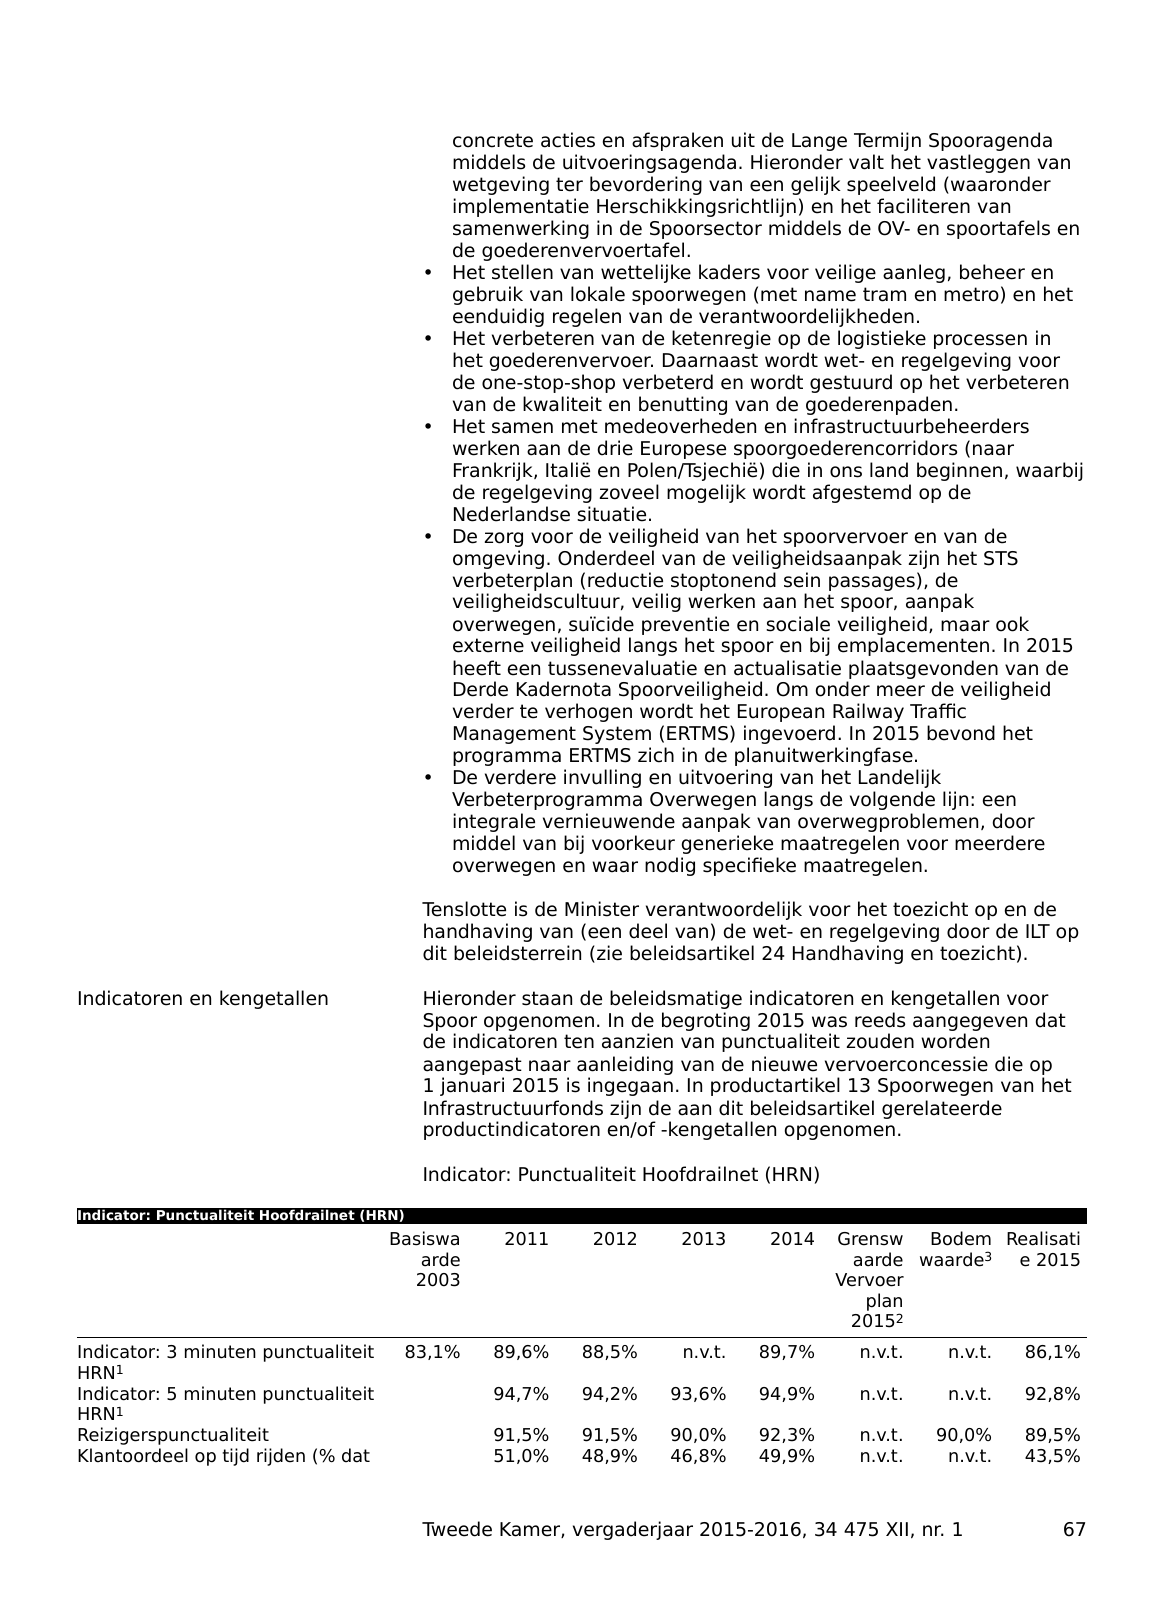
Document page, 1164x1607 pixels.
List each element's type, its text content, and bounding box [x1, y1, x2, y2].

table_header Indicator: Punctualiteit Hoofdrailnet (HRN) [77, 1208, 1087, 1223]
text Tenslotte is de Minister verantwoordelijk voor het toezicht op en de handhaving van (een deel van) de wet- en regelgeving door de ILT op dit beleidsterrein (zie beleidsartikel 24 Handhaving en toezicht). [422, 899, 1087, 965]
table_cell Realisatie 2015 [998, 1224, 1087, 1337]
table_cell 92,8% [998, 1384, 1087, 1425]
table_cell [378, 1384, 466, 1425]
table_cell 2014 [732, 1224, 821, 1337]
table_cell 89,6% [466, 1338, 555, 1384]
table_cell n.v.t. [821, 1425, 909, 1446]
text Hieronder staan de beleidsmatige indicatoren en kengetallen voor Spoor opgenomen. In de begroting 2015 was reeds aangegeven dat de indicatoren ten aanzien van punctualiteit zouden worden aangepast naar aanleiding van de nieuwe vervoerconcessie die op 1 januari 2015 is ingegaan. In productartikel 13 Spoorwegen van het Infrastructuurfonds zijn de aan dit beleidsartikel gerelateerde productindicatoren en/of -kengetallen opgenomen. [422, 987, 1087, 1141]
table_cell n.v.t. [821, 1384, 909, 1425]
text • Het samen met medeoverheden en infrastructuurbeheerders werken aan de drie Europese spoorgoederencorridors (naar Frankrijk, Italië en Polen/Tsjechië) die in ons land beginnen, waarbij de regelgeving zoveel mogelijk wordt afgestemd op de Nederlandse situatie. [422, 416, 1087, 526]
table_cell 46,8% [644, 1446, 732, 1466]
table_cell n.v.t. [909, 1338, 998, 1384]
table_cell Reizigerspunctualiteit [77, 1425, 378, 1446]
table_cell 51,0% [466, 1446, 555, 1466]
text • De verdere invulling en uitvoering van het Landelijk Verbeterprogramma Overwegen langs de volgende lijn: een integrale vernieuwende aanpak van overwegproblemen, door middel van bij voorkeur generieke maatregelen voor meerdere overwegen en waar nodig specifieke maatregelen. [422, 767, 1087, 877]
table_cell 94,7% [466, 1384, 555, 1425]
table_cell 94,9% [732, 1384, 821, 1425]
table_cell n.v.t. [909, 1446, 998, 1466]
table_cell 94,2% [555, 1384, 644, 1425]
table_cell 89,5% [998, 1425, 1087, 1446]
table_cell [378, 1446, 466, 1466]
table_cell Indicator: 5 minuten punctualiteit HRN1 [77, 1384, 378, 1425]
table_cell 90,0% [909, 1425, 998, 1446]
text Indicator: Punctualiteit Hoofdrailnet (HRN) [422, 1163, 1087, 1186]
table_cell Basiswaarde 2003 [378, 1224, 466, 1337]
table_cell Bodemwaarde3 [909, 1224, 998, 1337]
table_cell 48,9% [555, 1446, 644, 1466]
table_cell 2013 [644, 1224, 732, 1337]
table_cell 91,5% [466, 1425, 555, 1446]
table_cell 49,9% [732, 1446, 821, 1466]
table_cell 89,7% [732, 1338, 821, 1384]
table_cell 90,0% [644, 1425, 732, 1446]
table_cell 43,5% [998, 1446, 1087, 1466]
table_cell n.v.t. [909, 1384, 998, 1425]
table_cell 93,6% [644, 1384, 732, 1425]
table_cell 2012 [555, 1224, 644, 1337]
table_cell 91,5% [555, 1425, 644, 1446]
table_cell Indicator: 3 minuten punctualiteit HRN1 [77, 1338, 378, 1384]
table_cell 88,5% [555, 1338, 644, 1384]
text • De zorg voor de veiligheid van het spoorvervoer en van de omgeving. Onderdeel van de veiligheidsaanpak zijn het STS verbeterplan (reductie stoptonend sein passages), de veiligheidscultuur, veilig werken aan het spoor, aanpak overwegen, suïcide preventie en sociale veiligheid, maar ook externe veiligheid langs het spoor en bij emplacementen. In 2015 heeft een tussenevaluatie en actualisatie plaatsgevonden van de Derde Kadernota Spoorveiligheid. Om onder meer de veiligheid verder te verhogen wordt het European Railway Traffic Management System (ERTMS) ingevoerd. In 2015 bevond het programma ERTMS zich in de planuitwerkingfase. [422, 526, 1087, 767]
table_cell [378, 1425, 466, 1446]
table_cell Grenswaarde Vervoerplan 20152 [821, 1224, 909, 1337]
table_cell n.v.t. [821, 1338, 909, 1384]
text Indicatoren en kengetallen [77, 987, 399, 1009]
table_cell n.v.t. [821, 1446, 909, 1466]
table_cell 92,3% [732, 1425, 821, 1446]
table_cell Klantoordeel op tijd rijden (% dat [77, 1446, 378, 1466]
table_cell 86,1% [998, 1338, 1087, 1384]
table_cell [77, 1224, 378, 1337]
text • Het stellen van wettelijke kaders voor veilige aanleg, beheer en gebruik van lokale spoorwegen (met name tram en metro) en het eenduidig regelen van de verantwoordelijkheden. [422, 262, 1087, 328]
text • Het verbeteren van de ketenregie op de logistieke processen in het goederenvervoer. Daarnaast wordt wet- en regelgeving voor de one-stop-shop verbeterd en wordt gestuurd op het verbeteren van de kwaliteit en benutting van de goederenpaden. [422, 328, 1087, 416]
table_cell n.v.t. [644, 1338, 732, 1384]
text concrete acties en afspraken uit de Lange Termijn Spooragenda middels de uitvoeringsagenda. Hieronder valt het vastleggen van wetgeving ter bevordering van een gelijk speelveld (waaronder implementatie Herschikkingsrichtlijn) en het faciliteren van samenwerking in de Spoorsector middels de OV- en spoortafels en de goederenvervoertafel. [422, 130, 1087, 262]
table_cell 2011 [466, 1224, 555, 1337]
table_cell 83,1% [378, 1338, 466, 1384]
